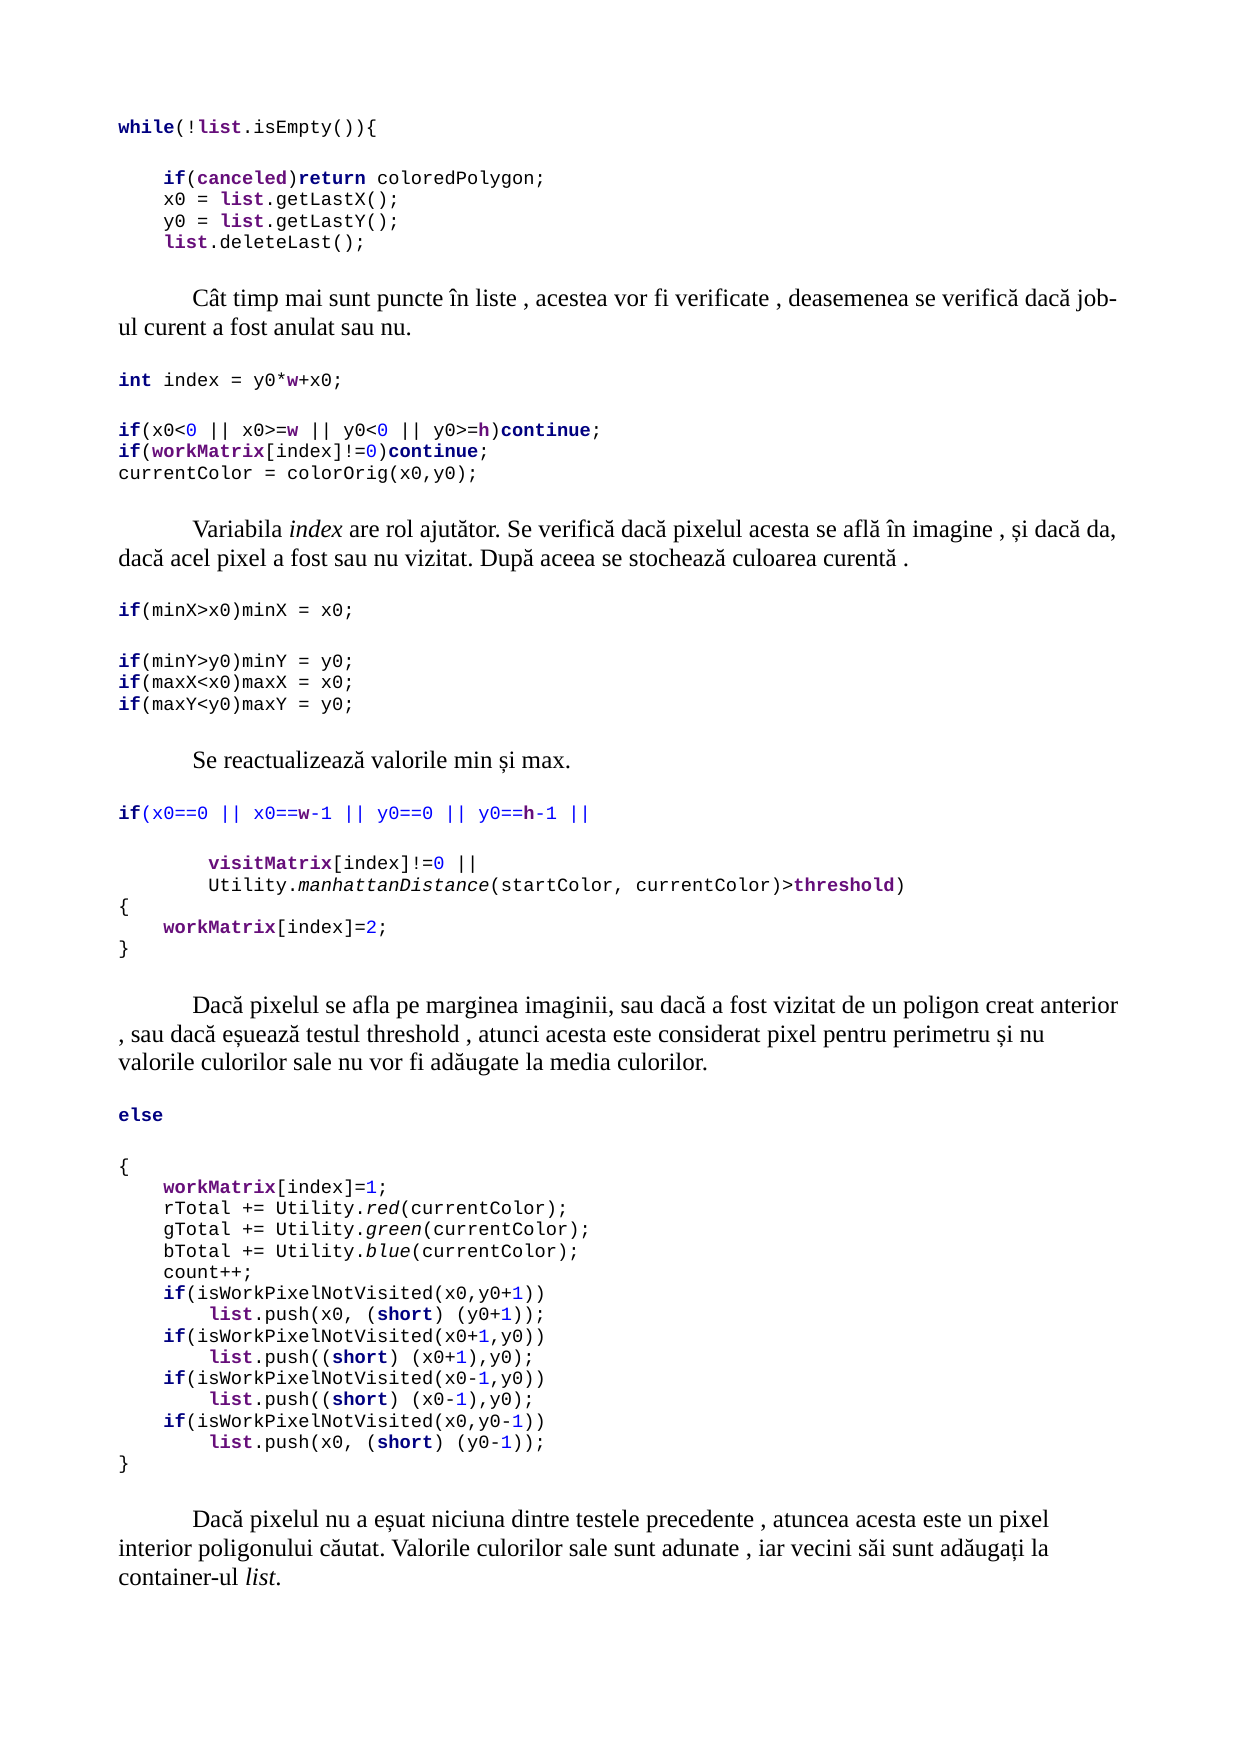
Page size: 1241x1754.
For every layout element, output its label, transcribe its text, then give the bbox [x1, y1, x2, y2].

text } [118, 1454, 1122, 1475]
text if(isWorkPixelNotVisited(x0,y0-1)) [118, 1411, 1122, 1433]
text y0 = list.getLastY(); [118, 211, 1122, 233]
text if(isWorkPixelNotVisited(x0,y0+1)) [118, 1284, 1122, 1305]
text workMatrix[index]=1; [118, 1178, 1122, 1199]
text Dacă pixelul se afla pe marginea imaginii, sau dacă a fost vizitat de un poligon creat anterior , sau dacă eșuează testul threshold , atunci acesta este considerat pixel pentru perimetru și nu valorile culorilor sale nu vor fi adăugate la media culorilor. [118, 990, 1122, 1076]
text if(minY>y0)minY = y0; [118, 652, 1122, 673]
text count++; [118, 1263, 1122, 1284]
text gTotal += Utility.green(currentColor); [118, 1220, 1122, 1241]
text int index = y0*w+x0; [118, 370, 1122, 392]
text rTotal += Utility.red(currentColor); [118, 1199, 1122, 1220]
text if(x0<0 || x0>=w || y0<0 || y0>=h)continue; [118, 421, 1122, 442]
text if(isWorkPixelNotVisited(x0-1,y0)) [118, 1369, 1122, 1390]
text list.push(x0, (short) (y0-1)); [118, 1433, 1122, 1454]
text Utility.manhattanDistance(startColor, currentColor)>threshold) [118, 875, 1122, 897]
text x0 = list.getLastX(); [118, 190, 1122, 211]
text if(maxX<x0)maxX = x0; [118, 673, 1122, 694]
text bTotal += Utility.blue(currentColor); [118, 1241, 1122, 1263]
text if(canceled)return coloredPolygon; [118, 169, 1122, 190]
text if(maxY<y0)maxY = y0; [118, 694, 1122, 716]
text workMatrix[index]=2; [118, 918, 1122, 939]
text Dacă pixelul nu a eșuat niciuna dintre testele precedente , atuncea acesta este un pixel interior poligonului căutat. Valorile culorilor sale sunt adunate , iar vecini săi sunt adăugați la container-ul list. [118, 1504, 1122, 1591]
text list.push((short) (x0+1),y0); [118, 1348, 1122, 1369]
text visitMatrix[index]!=0 || [118, 854, 1122, 875]
text while(!list.isEmpty()){ [118, 118, 1122, 139]
text { [118, 897, 1122, 918]
text Cât timp mai sunt puncte în liste , acestea vor fi verificate , deasemenea se verifică dacă job-ul curent a fost anulat sau nu. [118, 283, 1122, 341]
text } [118, 939, 1122, 960]
text if(x0==0 || x0==w-1 || y0==0 || y0==h-1 || [118, 803, 1122, 825]
text Variabila index are rol ajutător. Se verifică dacă pixelul acesta se află în imagine , și dacă da, dacă acel pixel a fost sau nu vizitat. După aceea se stochează culoarea curentă . [118, 514, 1122, 572]
text currentColor = colorOrig(x0,y0); [118, 463, 1122, 485]
text if(workMatrix[index]!=0)continue; [118, 442, 1122, 463]
text list.push(x0, (short) (y0+1)); [118, 1305, 1122, 1326]
text list.deleteLast(); [118, 233, 1122, 254]
text Se reactualizează valorile min și max. [118, 745, 1122, 774]
text list.push((short) (x0-1),y0); [118, 1390, 1122, 1411]
text else [118, 1106, 1122, 1127]
text { [118, 1156, 1122, 1178]
text if(isWorkPixelNotVisited(x0+1,y0)) [118, 1326, 1122, 1348]
text if(minX>x0)minX = x0; [118, 601, 1122, 622]
